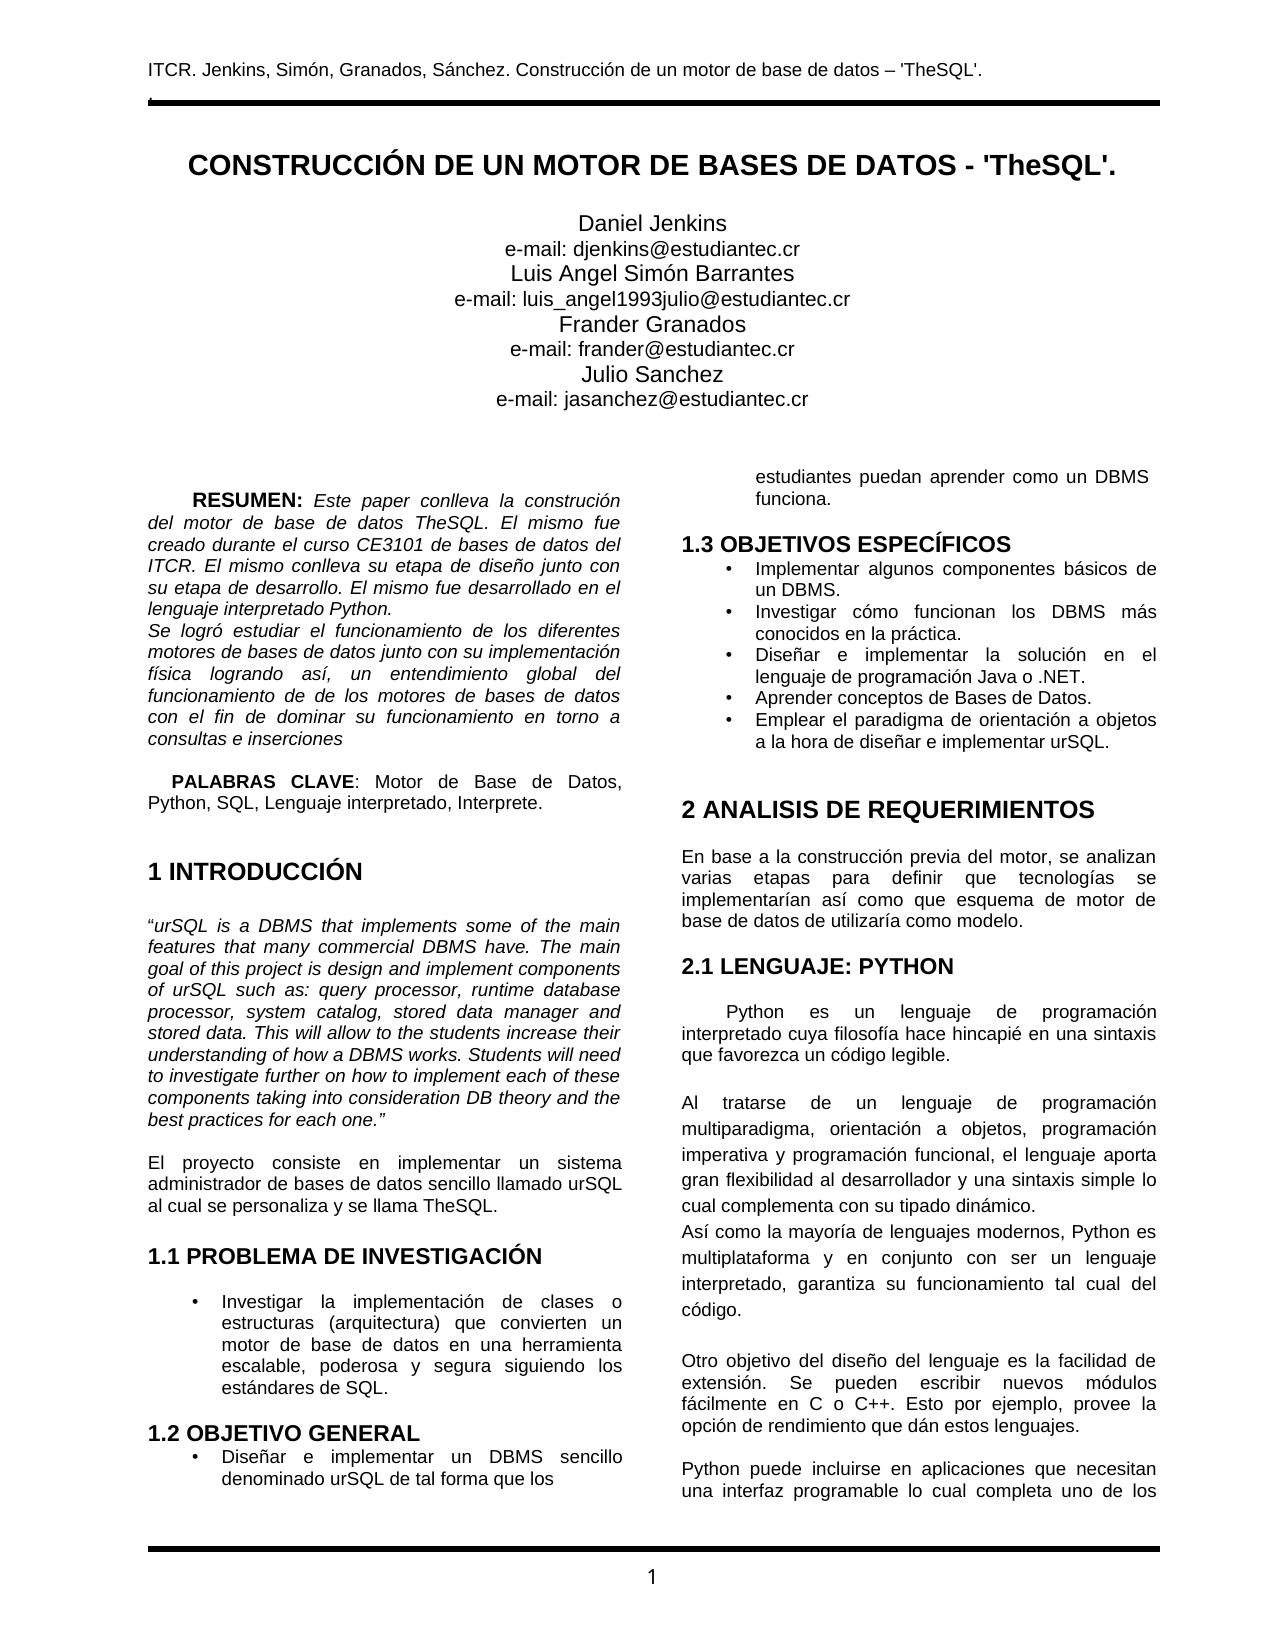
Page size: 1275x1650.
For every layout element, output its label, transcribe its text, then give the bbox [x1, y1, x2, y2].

text El proyecto consiste en implementar un sistema administrador de bases de datos sencillo llamado urSQL al cual se personaliza y se llama TheSQL. [148, 1130, 622, 1216]
list Investigar la implementación de clases o estructuras (arquitectura) que convierten un motor de base de datos en una herramienta escalable, poderosa y segura siguiendo los estándares de SQL. [192, 1291, 622, 1398]
subtitle OBJETIVOS ESPECÍFICOS [681, 531, 1157, 557]
subtitle PROBLEMA DE INVESTIGACIÓN [148, 1243, 622, 1269]
subtitle OBJETIVO GENERAL [148, 1420, 622, 1446]
text Así como la mayoría de lenguajes modernos, Python es multiplataforma y en conjunto con ser un lenguaje interpretado, garantiza su funcionamiento tal cual del código. [681, 1221, 1157, 1320]
text Otro objetivo del diseño del lenguaje es la facilidad de extensión. Se pueden escribir nuevos módulos fácilmente en C o C++. Esto por ejemplo, provee la opción de rendimiento que dán estos lenguajes. [681, 1350, 1157, 1436]
text e-mail: frander@estudiantec.cr [148, 337, 1157, 361]
text CONSTRUCCIÓN DE UN MOTOR DE BASES DE DATOS - 'TheSQL'. [148, 148, 1157, 181]
text e-mail: luis_angel1993julio@estudiantec.cr [148, 287, 1157, 311]
list Implementar algunos componentes básicos de un DBMS. [726, 557, 1157, 601]
text Daniel Jenkins [148, 210, 1157, 236]
list Investigar cómo funcionan los DBMS más conocidos en la práctica. [726, 601, 1157, 644]
subtitle INTRODUCCIÓN [148, 857, 622, 886]
text Luis Angel Simón Barrantes [148, 260, 1157, 287]
list Diseñar e implementar la solución en el lenguaje de programación Java o .NET. [726, 644, 1157, 687]
text Julio Sanchez [148, 361, 1157, 387]
text RESUMEN: Este paper conlleva la construción del motor de base de datos TheSQL. El mismo fue creado durante el curso CE3101 de bases de datos del ITCR. El mismo conlleva su etapa de diseño junto con su etapa de desarrollo. El mismo fue desarrollado en el lenguaje interpretado Python. [148, 488, 622, 620]
list Aprender conceptos de Bases de Datos. [726, 687, 1157, 709]
subtitle ANALISIS DE REQUERIMIENTOS [681, 795, 1157, 824]
text Frander Granados [148, 311, 1157, 337]
text “urSQL is a DBMS that implements some of the main features that many commercial DBMS have. The main goal of this project is design and implement components of urSQL such as: query processor, runtime database processor, system catalog, stored data manager and stored data. This will allow to the students increase their understanding of how a DBMS works. Students will need to investigate further on how to implement each of these components taking into consideration DB theory and the best practices for each one.” [148, 914, 622, 1130]
text En base a la construcción previa del motor, se analizan varias etapas para definir que tecnologías se implementarían así como que esquema de motor de base de datos de utilizaría como modelo. [681, 845, 1157, 932]
text PALABRAS CLAVE: Motor de Base de Datos, Python, SQL, Lenguaje interpretado, Interprete. [148, 771, 622, 814]
list Emplear el paradigma de orientación a objetos a la hora de diseñar e implementar urSQL. [726, 709, 1157, 752]
text estudiantes puedan aprender como un DBMS funciona. [681, 466, 1157, 509]
list Diseñar e implementar un DBMS sencillo denominado urSQL de tal forma que los [192, 1446, 622, 1489]
text Se logró estudiar el funcionamiento de los diferentes motores de bases de datos junto con su implementación física logrando así, un entendimiento global del funcionamiento de de los motores de bases de datos con el fin de dominar su funcionamiento en torno a consultas e inserciones [148, 620, 622, 749]
text e-mail: djenkins@estudiantec.cr [148, 236, 1157, 260]
text e-mail: jasanchez@estudiantec.cr [148, 387, 1157, 411]
text Al tratarse de un lenguaje de programación multiparadigma, orientación a objetos, programación imperativa y programación funcional, el lenguaje aporta gran flexibilidad al desarrollador y una sintaxis simple lo cual complementa con su tipado dinámico. [681, 1092, 1157, 1217]
subtitle LENGUAJE: PYTHON [681, 953, 1157, 979]
text Python puede incluirse en aplicaciones que necesitan una interfaz programable lo cual completa uno de los [681, 1458, 1157, 1501]
text Python es un lenguaje de programación interpretado cuya filosofía hace hincapié en una sintaxis que favorezca un código legible. [681, 1001, 1157, 1066]
